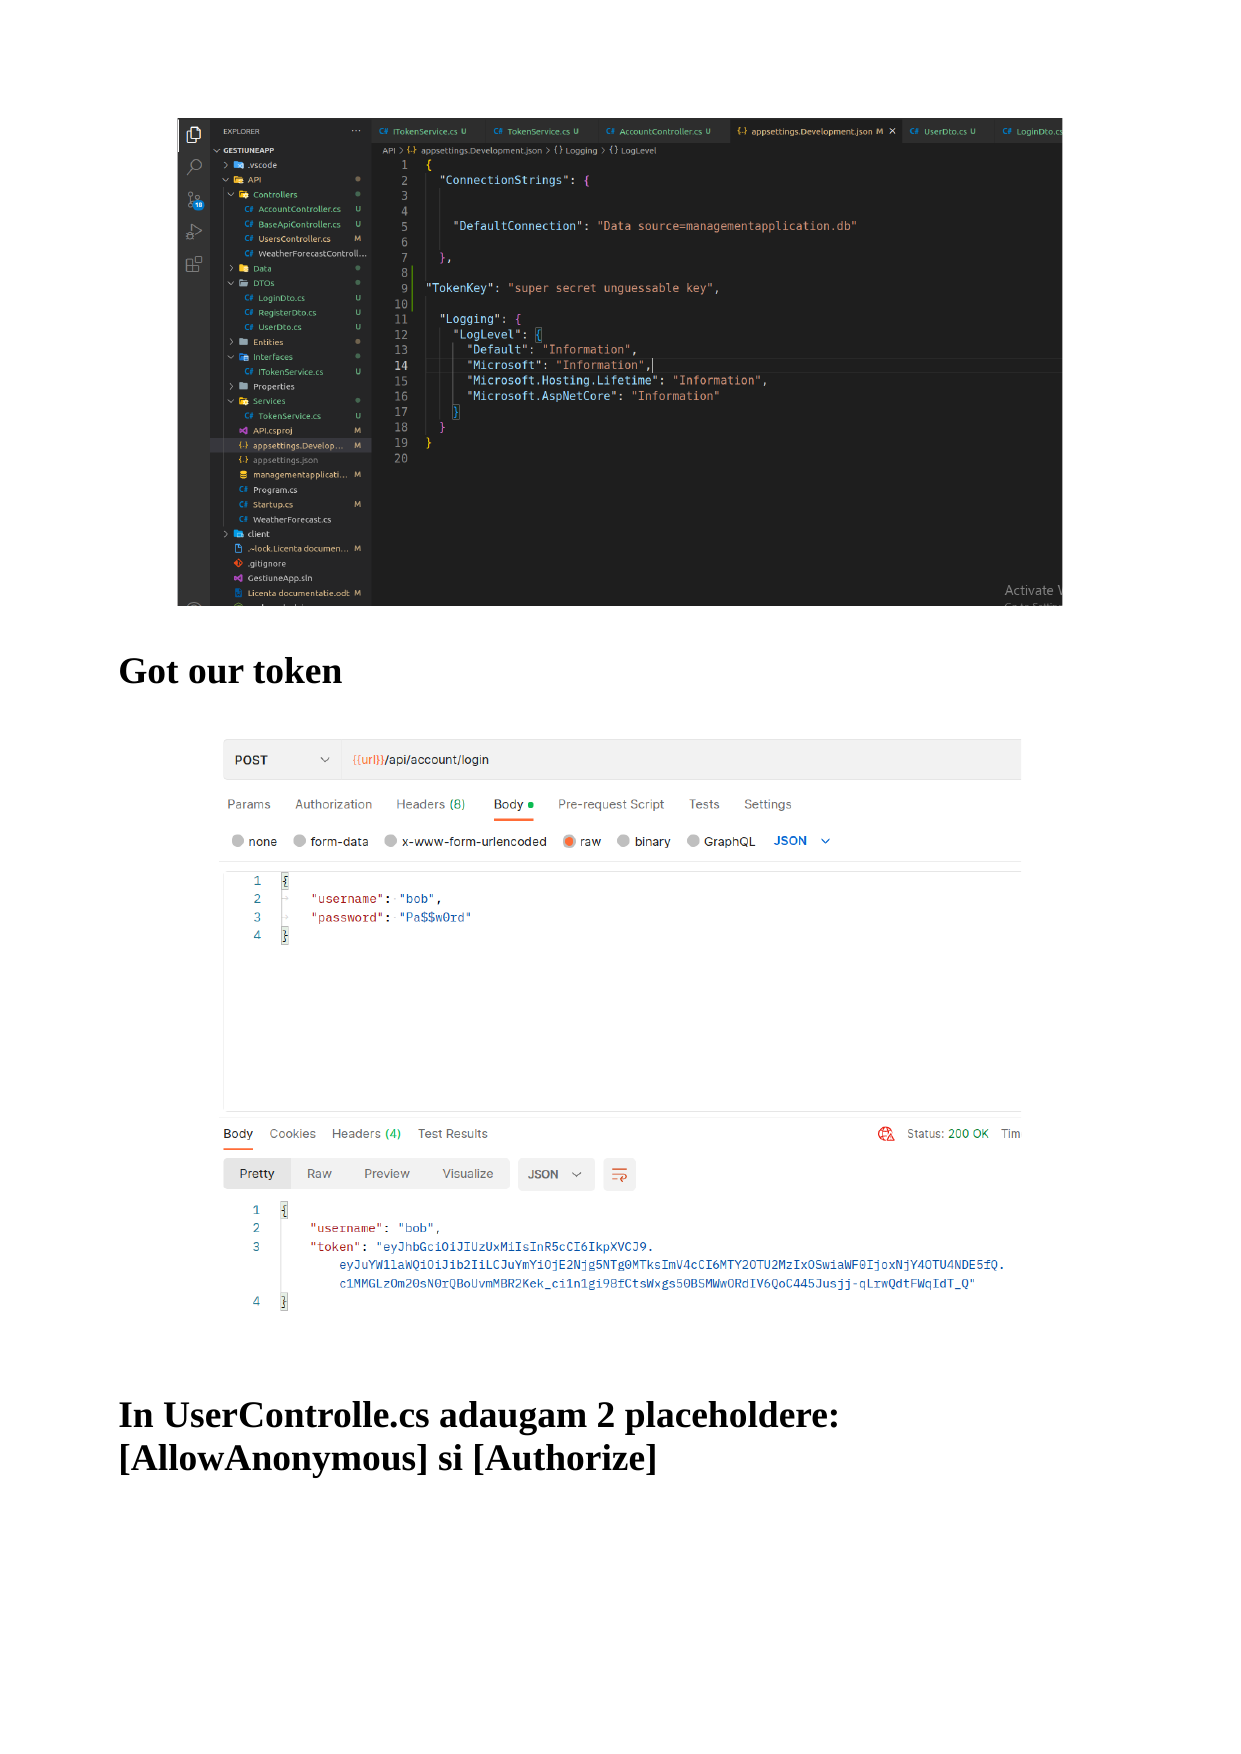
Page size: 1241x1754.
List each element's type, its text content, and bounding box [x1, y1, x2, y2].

text Got our token [118, 648, 1122, 691]
picture [177, 118, 1063, 606]
text [AllowAnonymous] si [Authorize] [118, 1435, 1122, 1478]
text In UserControlle.cs adaugam 2 placeholdere: [118, 1392, 1122, 1435]
picture [219, 734, 1022, 1349]
